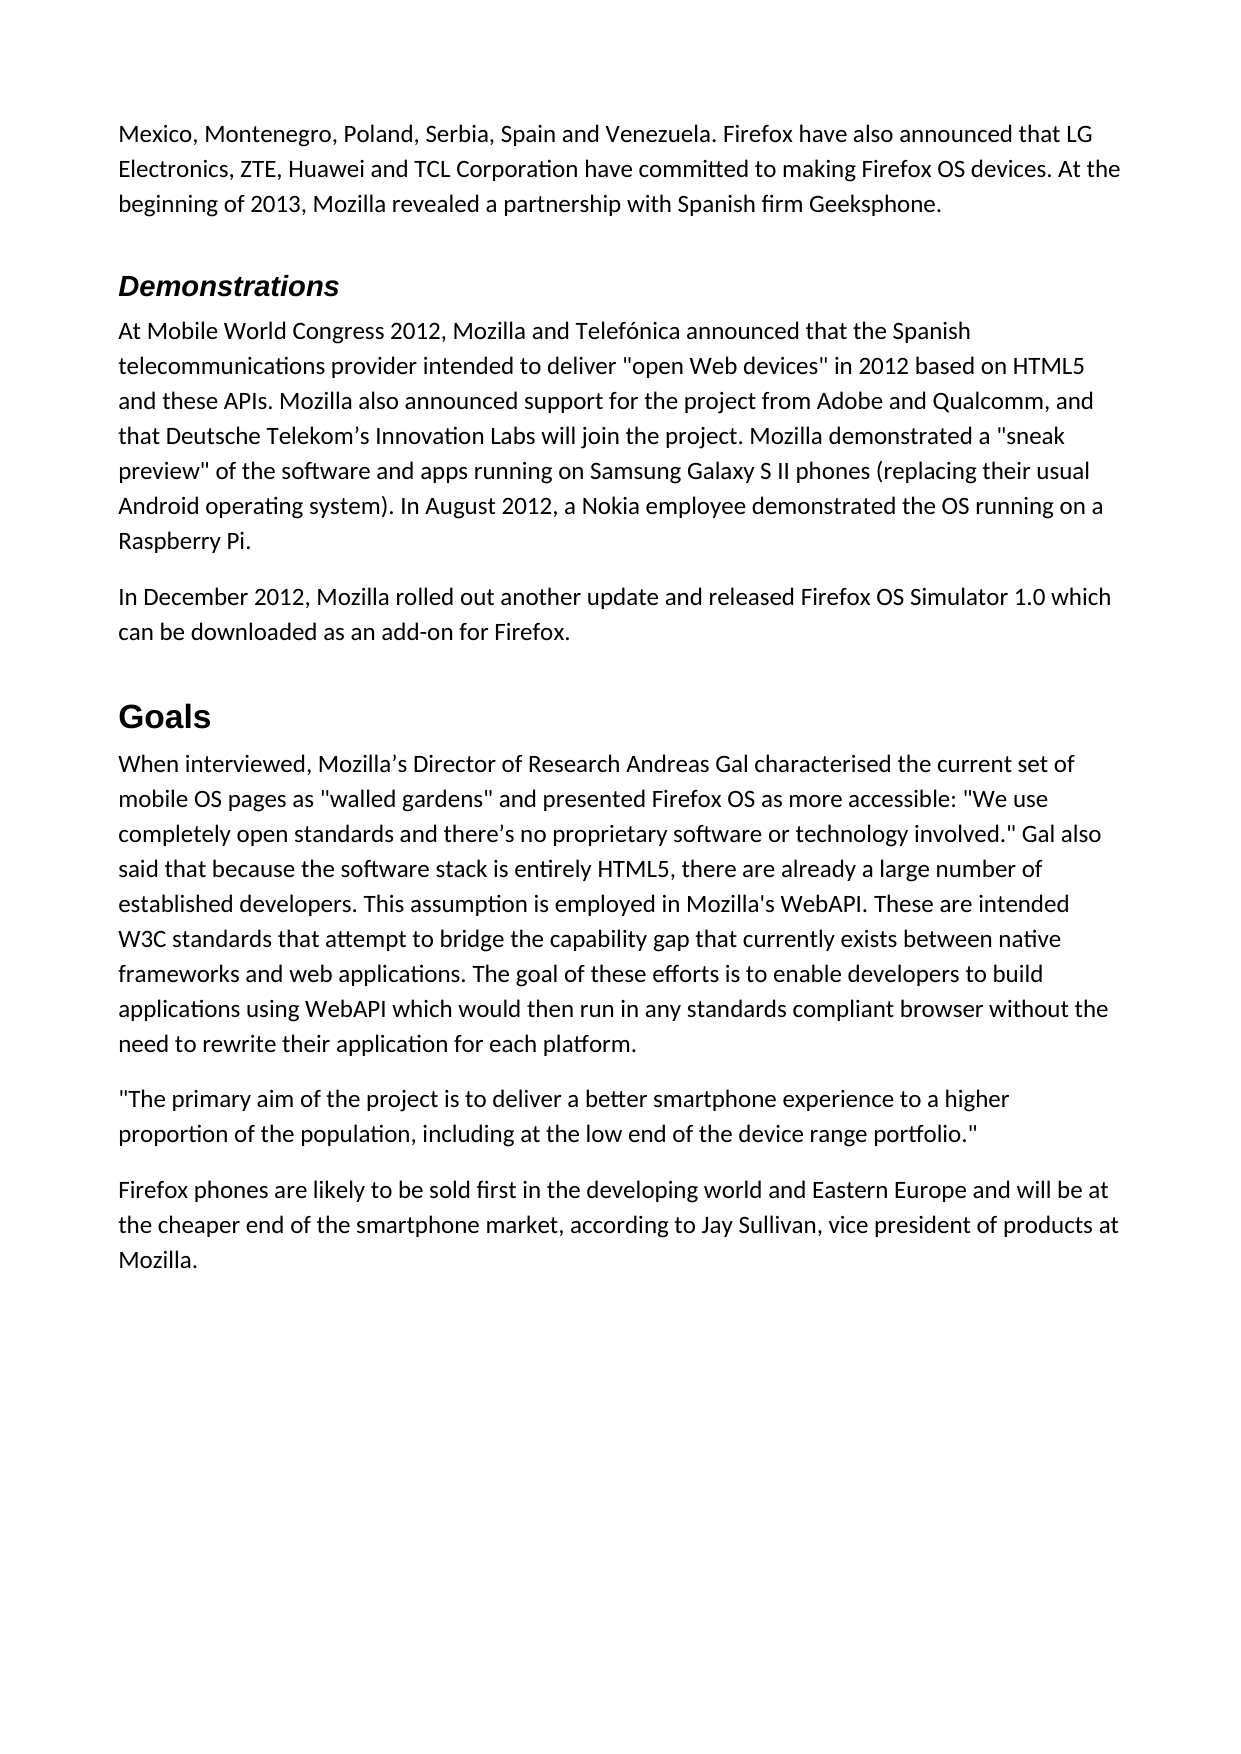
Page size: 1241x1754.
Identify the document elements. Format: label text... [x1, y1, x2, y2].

subtitle Goals [118, 697, 1122, 735]
text Firefox phones are likely to be sold first in the developing world and Eastern Europe and will be at the cheaper end of the smartphone market, according to Jay Sullivan, vice president of products at Mozilla. [118, 1174, 1122, 1275]
subtitle Demonstrations [118, 269, 1122, 302]
text In December 2012, Mozilla rolled out another update and released Firefox OS Simulator 1.0 which can be downloaded as an add-on for Firefox. [118, 581, 1122, 646]
text Mexico, Montenegro, Poland, Serbia, Spain and Venezuela. Firefox have also announced that LG Electronics, ZTE, Huawei and TCL Corporation have committed to making Firefox OS devices. At the beginning of 2013, Mozilla revealed a partnership with Spanish firm Geeksphone. [118, 118, 1122, 219]
text At Mobile World Congress 2012, Mozilla and Telefónica announced that the Spanish telecommunications provider intended to deliver "open Web devices" in 2012 based on HTML5 and these APIs. Mozilla also announced support for the project from Adobe and Qualcomm, and that Deutsche Telekom’s Innovation Labs will join the project. Mozilla demonstrated a "sneak preview" of the software and apps running on Samsung Galaxy S II phones (replacing their usual Android operating system). In August 2012, a Nokia employee demonstrated the OS running on a Raspberry Pi. [118, 315, 1122, 556]
text When interviewed, Mozilla’s Director of Research Andreas Gal characterised the current set of mobile OS pages as "walled gardens" and presented Firefox OS as more accessible: "We use completely open standards and there’s no proprietary software or technology involved." Gal also said that because the software stack is entirely HTML5, there are already a large number of established developers. This assumption is employed in Mozilla's WebAPI. These are intended W3C standards that attempt to bridge the capability gap that currently exists between native frameworks and web applications. The goal of these efforts is to enable developers to build applications using WebAPI which would then run in any standards compliant browser without the need to rewrite their application for each platform. [118, 748, 1122, 1058]
text "The primary aim of the project is to deliver a better smartphone experience to a higher proportion of the population, including at the low end of the device range portfolio." [118, 1084, 1122, 1149]
